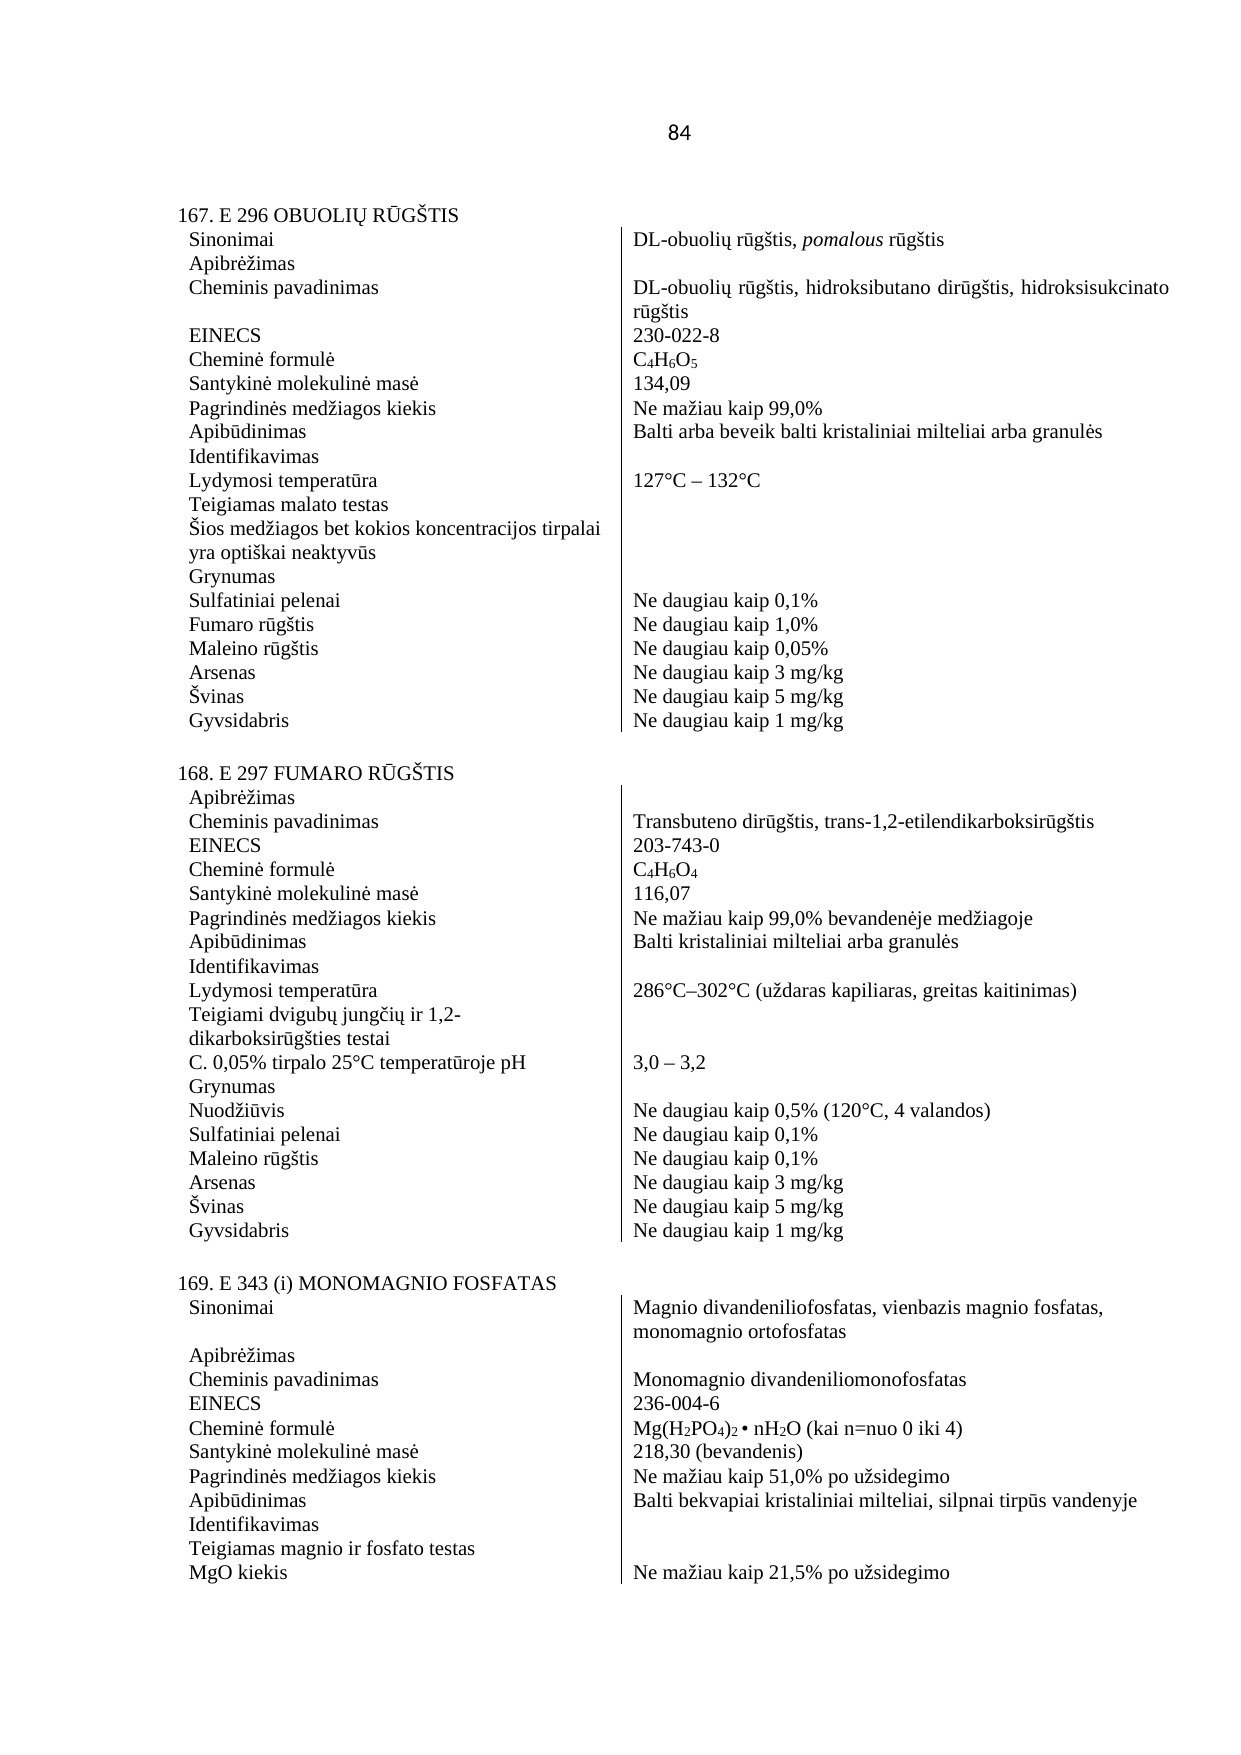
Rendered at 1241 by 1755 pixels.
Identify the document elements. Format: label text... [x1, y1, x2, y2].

table_cell Identifikavimas [177, 1512, 621, 1536]
table_cell Ne daugiau kaip 5 mg/kg [622, 684, 1181, 708]
table_cell Ne mažiau kaip 21,5% po užsidegimo [622, 1560, 1181, 1584]
table_cell [622, 492, 1181, 516]
text 168. E 297 FUMARO RŪGŠTIS [177, 761, 1181, 785]
table_header DL-obuolių rūgštis, pomalous rūgštis [622, 227, 1181, 251]
table_cell Balti kristaliniai milteliai arba granulės [622, 930, 1181, 953]
table_cell Grynumas [177, 1074, 621, 1098]
table_cell [622, 1512, 1181, 1536]
table_cell [622, 1074, 1181, 1098]
table_cell Cheminis pavadinimas [177, 275, 621, 323]
table_cell Transbuteno dirūgštis, trans-1,2-etilendikarboksirūgštis [622, 809, 1181, 833]
table_cell Ne daugiau kaip 0,1% [622, 1146, 1181, 1170]
table_cell [622, 516, 1181, 564]
table_cell Pagrindinės medžiagos kiekis [177, 1464, 621, 1488]
text 167. E 296 OBUOLIŲ RŪGŠTIS [177, 203, 1181, 227]
table_cell C4H6O5 [622, 347, 1181, 371]
table_cell Balti bekvapiai kristaliniai milteliai, silpnai tirpūs vandenyje [622, 1488, 1181, 1512]
table_cell [622, 1536, 1181, 1560]
table_cell Ne daugiau kaip 0,05% [622, 636, 1181, 660]
table_cell 230-022-8 [622, 323, 1181, 347]
table_cell [622, 251, 1181, 275]
table_cell Arsenas [177, 660, 621, 684]
table_cell 286°C–302°C (uždaras kapiliaras, greitas kaitinimas) [622, 978, 1181, 1002]
table_cell Teigiami dvigubų jungčių ir 1,2-dikarboksirūgšties testai [177, 1002, 621, 1050]
table_cell Santykinė molekulinė masė [177, 881, 621, 905]
table_cell Ne mažiau kaip 99,0% [622, 395, 1181, 419]
table_cell Ne daugiau kaip 1,0% [622, 612, 1181, 636]
table_cell Santykinė molekulinė masė [177, 371, 621, 395]
table_cell Ne daugiau kaip 0,1% [622, 1122, 1181, 1146]
table_cell Sulfatiniai pelenai [177, 588, 621, 612]
table_header Magnio divandeniliofosfatas, vienbazis magnio fosfatas, monomagnio ortofosfatas [622, 1295, 1181, 1343]
table_cell Maleino rūgštis [177, 1146, 621, 1170]
table_cell Apibrėžimas [177, 251, 621, 275]
table_cell Lydymosi temperatūra [177, 468, 621, 492]
table_cell Apibūdinimas [177, 930, 621, 953]
table_cell Pagrindinės medžiagos kiekis [177, 395, 621, 419]
table_cell Gyvsidabris [177, 1218, 621, 1242]
table_cell Ne daugiau kaip 3 mg/kg [622, 660, 1181, 684]
table_cell EINECS [177, 833, 621, 857]
table_cell Ne daugiau kaip 3 mg/kg [622, 1170, 1181, 1194]
table_cell DL-obuolių rūgštis, hidroksibutano dirūgštis, hidroksisukcinato rūgštis [622, 275, 1181, 323]
table_cell Santykinė molekulinė masė [177, 1440, 621, 1463]
table_cell Apibūdinimas [177, 420, 621, 443]
table_cell EINECS [177, 1391, 621, 1415]
table_cell Cheminis pavadinimas [177, 1367, 621, 1391]
table_cell Nuodžiūvis [177, 1098, 621, 1122]
table_cell 236-004-6 [622, 1391, 1181, 1415]
table_cell 127°C – 132°C [622, 468, 1181, 492]
table_cell 3,0 – 3,2 [622, 1050, 1181, 1074]
table_cell Ne daugiau kaip 0,5% (120°C, 4 valandos) [622, 1098, 1181, 1122]
table_cell Ne daugiau kaip 0,1% [622, 588, 1181, 612]
table_cell Ne mažiau kaip 51,0% po užsidegimo [622, 1464, 1181, 1488]
table_cell [622, 564, 1181, 588]
table_cell C. 0,05% tirpalo 25°C temperatūroje pH [177, 1050, 621, 1074]
table_cell Ne daugiau kaip 1 mg/kg [622, 1218, 1181, 1242]
table_cell [622, 1343, 1181, 1367]
table_cell Šios medžiagos bet kokios koncentracijos tirpalai yra optiškai neaktyvūs [177, 516, 621, 564]
table_cell Fumaro rūgštis [177, 612, 621, 636]
table_cell [622, 1002, 1181, 1050]
table_cell Arsenas [177, 1170, 621, 1194]
table_cell Švinas [177, 1194, 621, 1218]
table_cell Monomagnio divandeniliomonofosfatas [622, 1367, 1181, 1391]
table_cell Teigiamas magnio ir fosfato testas [177, 1536, 621, 1560]
table_cell Mg(H2PO4)2 • nH2O (kai n=nuo 0 iki 4) [622, 1415, 1181, 1439]
table_cell Maleino rūgštis [177, 636, 621, 660]
table_cell [622, 444, 1181, 468]
table_cell Cheminė formulė [177, 347, 621, 371]
table_cell 203-743-0 [622, 833, 1181, 857]
table_cell Cheminis pavadinimas [177, 809, 621, 833]
table_cell Identifikavimas [177, 444, 621, 468]
table_cell Gyvsidabris [177, 708, 621, 732]
table_header Apibrėžimas [177, 785, 621, 809]
table_cell Pagrindinės medžiagos kiekis [177, 905, 621, 929]
table_header [622, 785, 1181, 809]
table_cell Teigiamas malato testas [177, 492, 621, 516]
table_cell 218,30 (bevandenis) [622, 1440, 1181, 1463]
table_header Sinonimai [177, 1295, 621, 1343]
table_cell C4H6O4 [622, 857, 1181, 881]
table_cell Cheminė formulė [177, 1415, 621, 1439]
table_cell [622, 954, 1181, 978]
text 169. E 343 (i) MONOMAGNIO FOSFATAS [177, 1271, 1181, 1295]
table_cell Ne daugiau kaip 1 mg/kg [622, 708, 1181, 732]
table_cell Balti arba beveik balti kristaliniai milteliai arba granulės [622, 420, 1181, 443]
table_header Sinonimai [177, 227, 621, 251]
table_cell Apibūdinimas [177, 1488, 621, 1512]
table_cell Lydymosi temperatūra [177, 978, 621, 1002]
table_cell Apibrėžimas [177, 1343, 621, 1367]
table_cell 116,07 [622, 881, 1181, 905]
table_cell Sulfatiniai pelenai [177, 1122, 621, 1146]
table_cell 134,09 [622, 371, 1181, 395]
table_cell Identifikavimas [177, 954, 621, 978]
table_cell Švinas [177, 684, 621, 708]
table_cell Ne daugiau kaip 5 mg/kg [622, 1194, 1181, 1218]
table_cell MgO kiekis [177, 1560, 621, 1584]
table_cell Cheminė formulė [177, 857, 621, 881]
table_cell Ne mažiau kaip 99,0% bevandenėje medžiagoje [622, 905, 1181, 929]
table_cell EINECS [177, 323, 621, 347]
table_cell Grynumas [177, 564, 621, 588]
